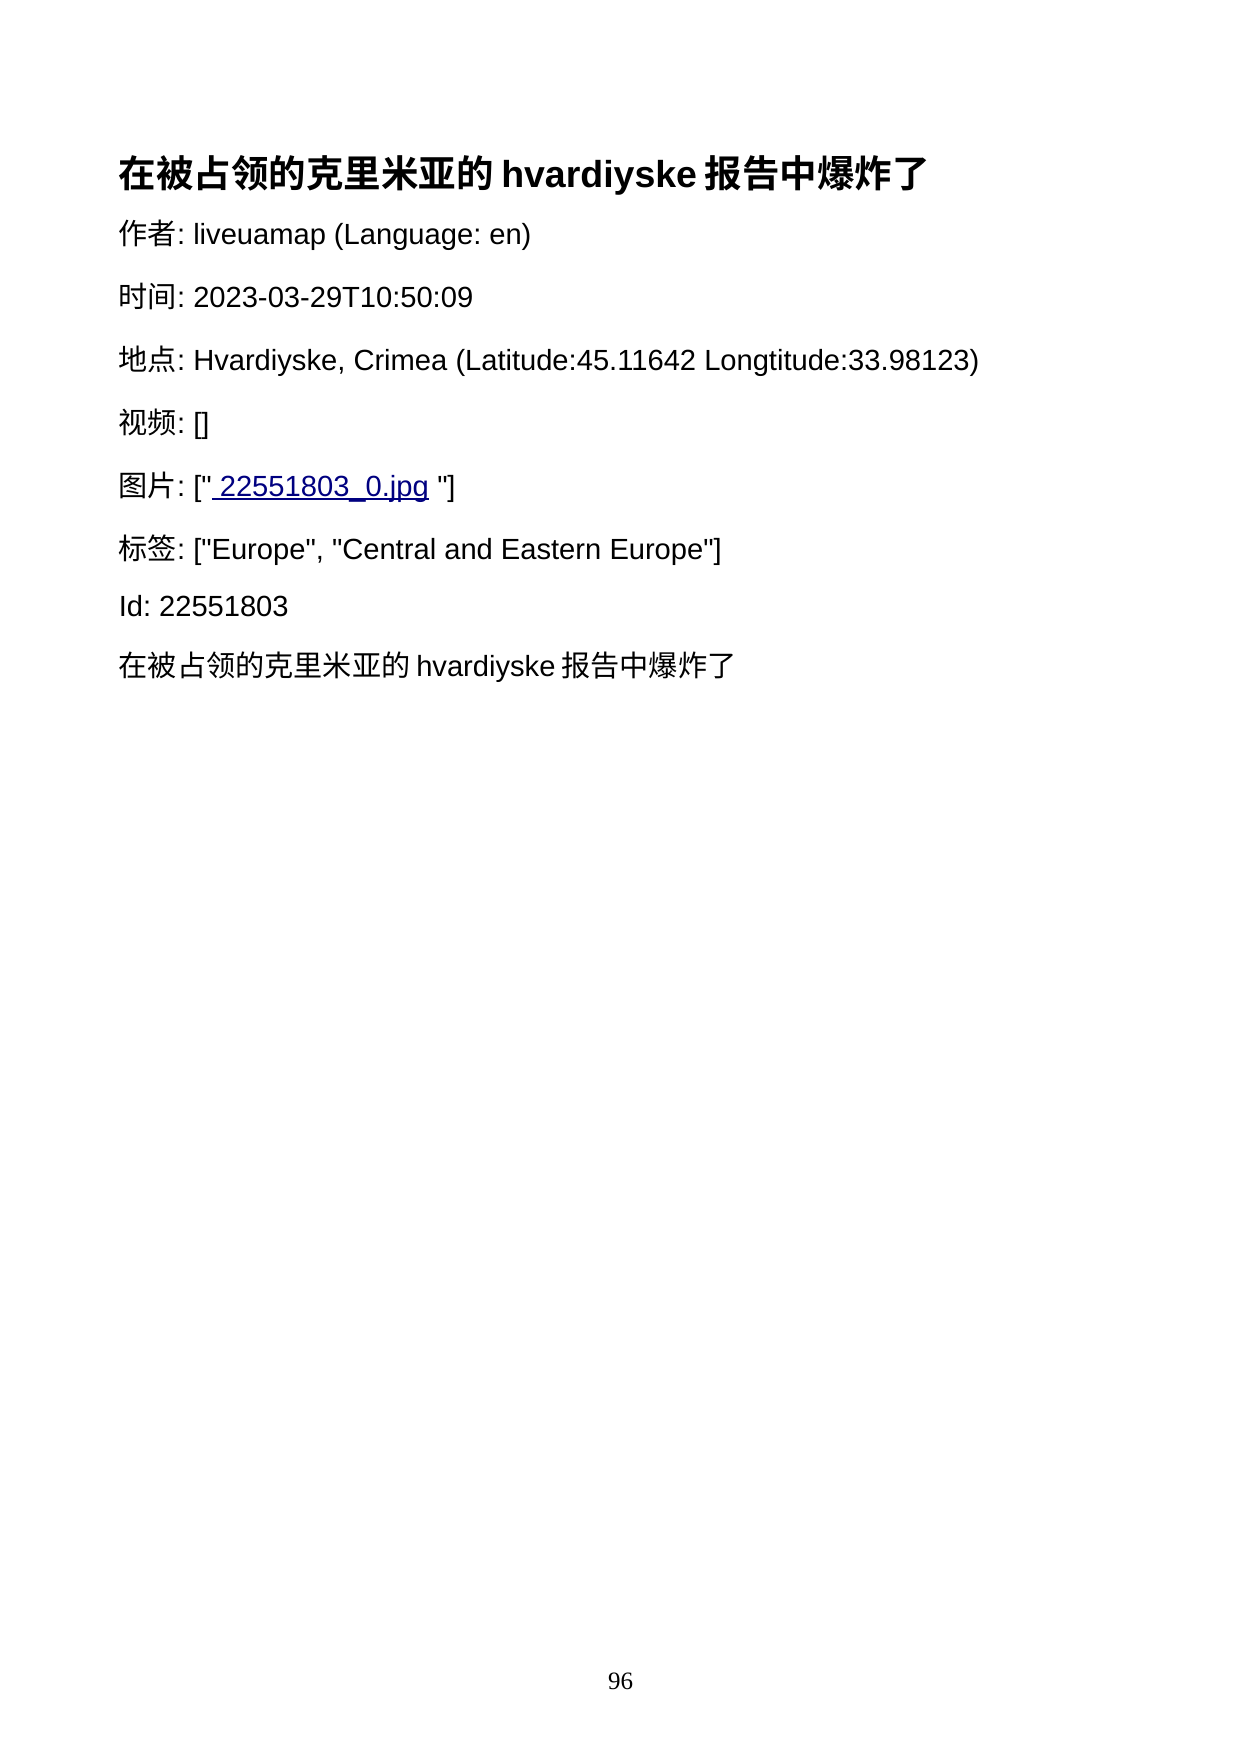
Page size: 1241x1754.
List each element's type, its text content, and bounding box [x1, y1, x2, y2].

text Id: 22551803 [118, 589, 1122, 623]
text 在被占领的克里米亚的hvardiyske报告中爆炸了 [118, 642, 1122, 684]
text 图片: [" 22551803_0.jpg "] [118, 463, 1122, 505]
text 时间: 2023-03-29T10:50:09 [118, 273, 1122, 316]
text 作者: liveuamap (Language: en) [118, 210, 1122, 253]
text 视频: [] [118, 400, 1122, 442]
text 地点: Hvardiyske, Crimea (Latitude:45.11642 Longtitude:33.98123) [118, 337, 1122, 379]
text 标签: ["Europe", "Central and Eastern Europe"] [118, 526, 1122, 568]
subtitle 在被占领的克里米亚的hvardiyske报告中爆炸了 [118, 143, 1122, 198]
